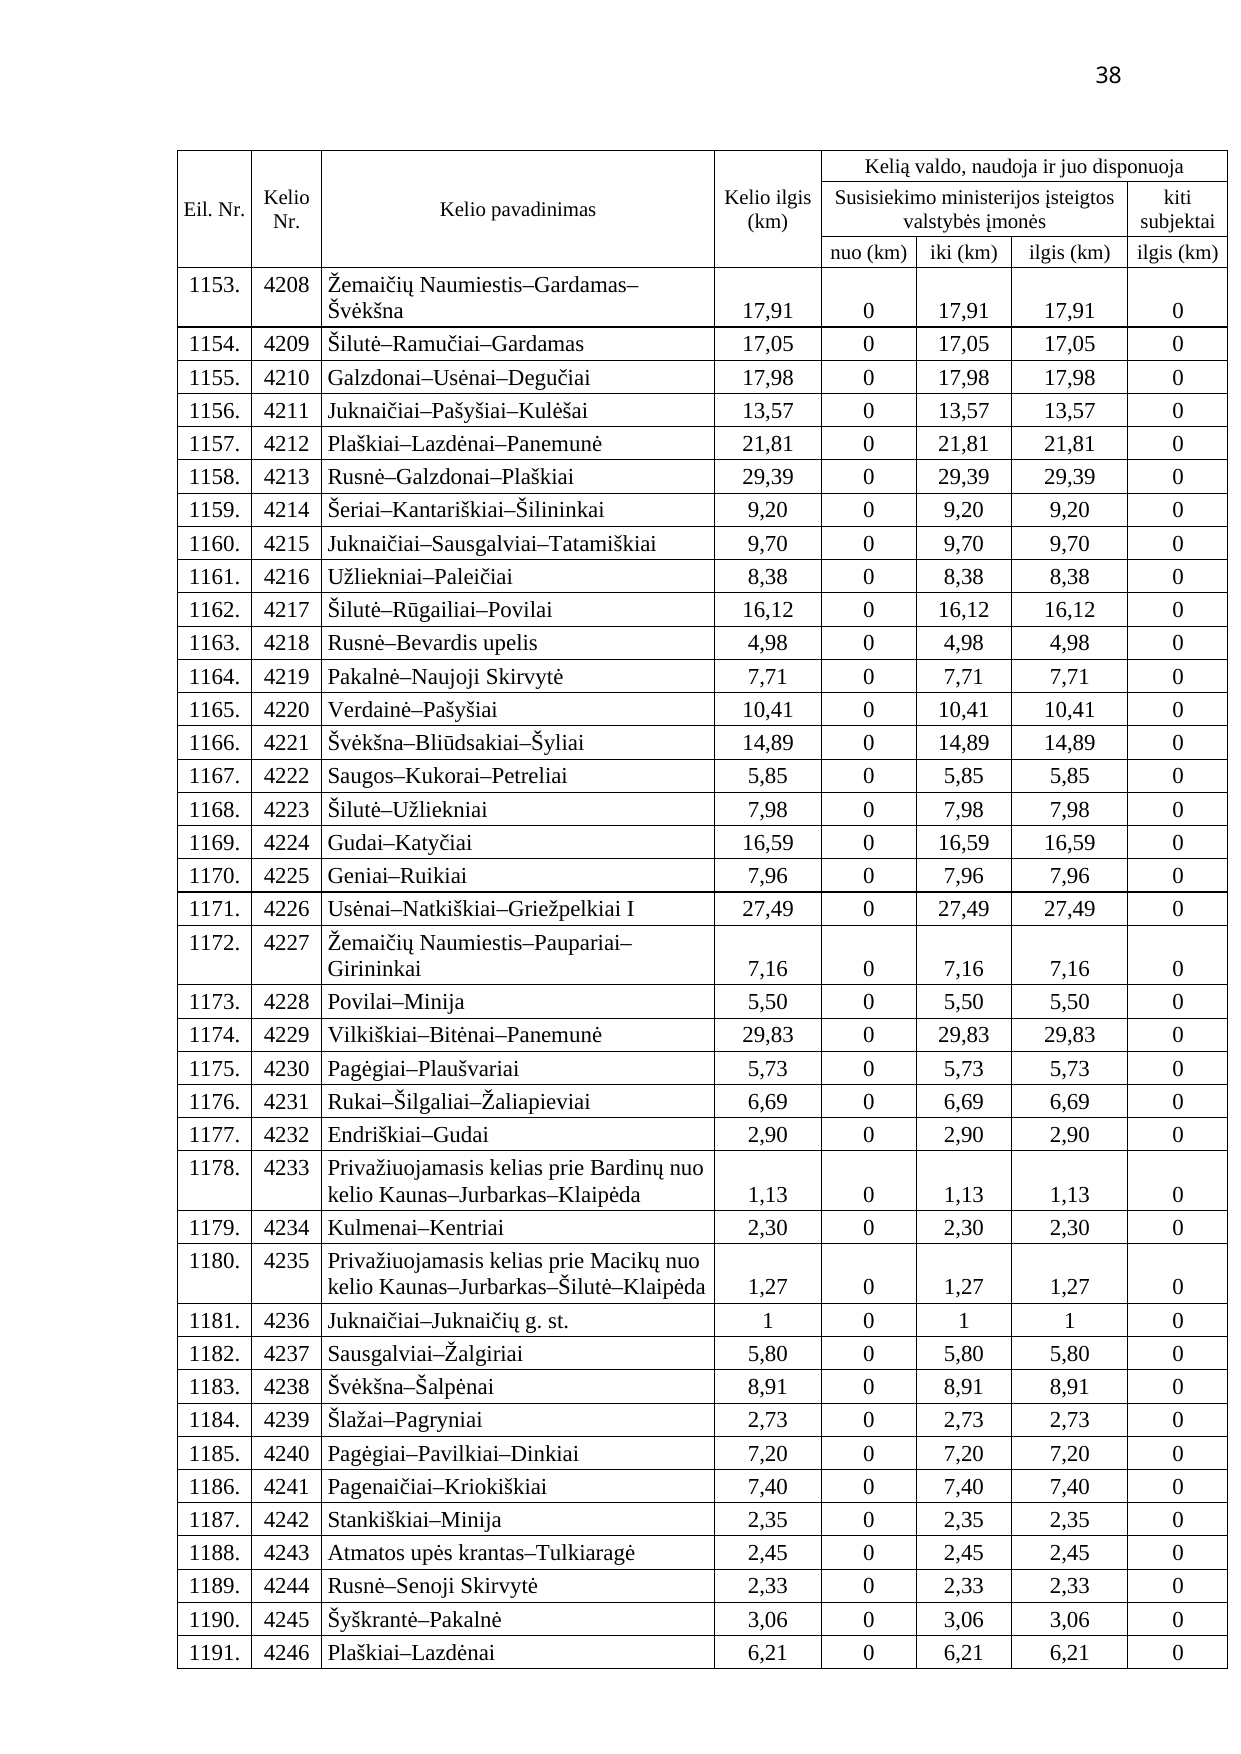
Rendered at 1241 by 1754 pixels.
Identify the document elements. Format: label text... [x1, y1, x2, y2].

table_cell Šlažai–Pagryniai [322, 1404, 714, 1436]
table_cell 9,70 [715, 527, 821, 559]
table_cell 1176. [178, 1085, 251, 1117]
table_cell 1191. [178, 1636, 251, 1668]
table_cell 4225 [252, 859, 321, 891]
table_cell 0 [1128, 460, 1227, 493]
table_cell Kulmenai–Kentriai [322, 1211, 714, 1243]
table_cell 2,33 [715, 1570, 821, 1602]
table_cell 1177. [178, 1118, 251, 1150]
table_cell Žemaičių Naumiestis–Gardamas–Švėkšna [322, 268, 714, 326]
table_cell 6,21 [1012, 1636, 1127, 1668]
table_cell 0 [822, 1118, 916, 1150]
table_cell 4213 [252, 460, 321, 493]
table_cell 1166. [178, 726, 251, 758]
table_cell 0 [1128, 361, 1227, 393]
table_cell 17,05 [715, 328, 821, 360]
table_cell 3,06 [715, 1603, 821, 1635]
table_cell 2,33 [917, 1570, 1011, 1602]
table_cell 5,73 [917, 1052, 1011, 1084]
table_cell Šilutė–Ramučiai–Gardamas [322, 328, 714, 360]
table_cell 4215 [252, 527, 321, 559]
table_cell 7,71 [1012, 660, 1127, 692]
table_cell 7,98 [917, 793, 1011, 825]
table_cell 16,12 [1012, 593, 1127, 626]
table_cell 1160. [178, 527, 251, 559]
table_cell 0 [822, 1244, 916, 1303]
table_cell 1162. [178, 593, 251, 626]
table_cell 7,40 [715, 1470, 821, 1502]
table_cell 0 [1128, 1636, 1227, 1668]
table_cell Šilutė–Rūgailiai–Povilai [322, 593, 714, 626]
table_cell 9,70 [917, 527, 1011, 559]
table_cell 1 [917, 1304, 1011, 1336]
table_cell 5,73 [715, 1052, 821, 1084]
table_cell ilgis (km) [1128, 237, 1227, 267]
table_cell 7,40 [917, 1470, 1011, 1502]
table_cell 14,89 [1012, 726, 1127, 758]
table_cell 4236 [252, 1304, 321, 1336]
table_cell 0 [822, 1370, 916, 1402]
table_cell 4218 [252, 627, 321, 659]
table_cell Povilai–Minija [322, 985, 714, 1017]
table_cell 27,49 [715, 893, 821, 924]
table_cell 4,98 [1012, 627, 1127, 659]
table_cell 7,40 [1012, 1470, 1127, 1502]
table_cell 4235 [252, 1244, 321, 1303]
table_cell 8,91 [917, 1370, 1011, 1402]
table_cell 16,12 [917, 593, 1011, 626]
table_cell 1164. [178, 660, 251, 692]
table_cell 4208 [252, 268, 321, 326]
table_cell Švėkšna–Bliūdsakiai–Šyliai [322, 726, 714, 758]
table_cell 0 [822, 793, 916, 825]
table_cell 7,16 [917, 926, 1011, 984]
table_cell 4,98 [917, 627, 1011, 659]
table_cell 0 [1128, 1536, 1227, 1568]
table_cell 1181. [178, 1304, 251, 1336]
table_cell 9,20 [917, 494, 1011, 526]
table_cell 0 [1128, 1118, 1227, 1150]
table_cell Stankiškiai–Minija [322, 1503, 714, 1535]
table_cell 0 [822, 1570, 916, 1602]
table_cell 4232 [252, 1118, 321, 1150]
table_cell 17,98 [715, 361, 821, 393]
table_cell 14,89 [715, 726, 821, 758]
table_cell 0 [1128, 1337, 1227, 1369]
table_cell 3,06 [1012, 1603, 1127, 1635]
table_cell 29,39 [917, 460, 1011, 493]
table_cell 4210 [252, 361, 321, 393]
table_cell 0 [822, 926, 916, 984]
table_cell 0 [1128, 328, 1227, 360]
table_cell 5,50 [715, 985, 821, 1017]
table_cell 0 [1128, 593, 1227, 626]
table_cell 0 [822, 1337, 916, 1369]
table_cell Juknaičiai–Pašyšiai–Kulėšai [322, 394, 714, 426]
table_cell 0 [822, 427, 916, 459]
table_cell 1189. [178, 1570, 251, 1602]
table_cell 2,30 [715, 1211, 821, 1243]
table_cell 4243 [252, 1536, 321, 1568]
table_cell 21,81 [1012, 427, 1127, 459]
table_cell Rusnė–Galzdonai–Plaškiai [322, 460, 714, 493]
table_cell 1179. [178, 1211, 251, 1243]
table_cell Galzdonai–Usėnai–Degučiai [322, 361, 714, 393]
table_cell 13,57 [1012, 394, 1127, 426]
table_cell 7,16 [715, 926, 821, 984]
table_cell 4212 [252, 427, 321, 459]
table_cell 0 [822, 859, 916, 891]
table_cell Gudai–Katyčiai [322, 826, 714, 858]
table_cell 0 [1128, 268, 1227, 326]
table_cell 0 [1128, 427, 1227, 459]
table_cell 1,27 [1012, 1244, 1127, 1303]
table_cell 1180. [178, 1244, 251, 1303]
table_cell 1157. [178, 427, 251, 459]
table_cell 4231 [252, 1085, 321, 1117]
table_cell 2,45 [715, 1536, 821, 1568]
table_cell 10,41 [917, 693, 1011, 725]
table_header Kelio pavadinimas [322, 151, 714, 267]
table_cell 7,71 [715, 660, 821, 692]
table_cell 2,35 [1012, 1503, 1127, 1535]
table_cell 13,57 [917, 394, 1011, 426]
table_cell 0 [822, 1019, 916, 1051]
table_cell 0 [822, 1151, 916, 1210]
table_cell 3,06 [917, 1603, 1011, 1635]
table_header Kelią valdo, naudoja ir juo disponuoja [822, 151, 1227, 181]
table_cell 0 [1128, 1437, 1227, 1469]
table_cell Pagėgiai–Pavilkiai–Dinkiai [322, 1437, 714, 1469]
table_cell 1168. [178, 793, 251, 825]
table_cell 0 [822, 560, 916, 592]
table_cell 7,98 [715, 793, 821, 825]
table_cell 0 [822, 1404, 916, 1436]
table_cell 0 [1128, 494, 1227, 526]
table_cell 16,59 [1012, 826, 1127, 858]
table_cell 0 [822, 361, 916, 393]
table_cell 2,45 [917, 1536, 1011, 1568]
table_cell 0 [822, 1603, 916, 1635]
table_cell 0 [822, 394, 916, 426]
table_cell 5,50 [917, 985, 1011, 1017]
table_cell 0 [1128, 1404, 1227, 1436]
table_cell 0 [1128, 726, 1227, 758]
table_cell 7,96 [917, 859, 1011, 891]
table_cell 0 [1128, 893, 1227, 924]
table_cell Užliekniai–Paleičiai [322, 560, 714, 592]
table_cell 4240 [252, 1437, 321, 1469]
table_cell 4228 [252, 985, 321, 1017]
table_cell 1169. [178, 826, 251, 858]
table_cell 0 [1128, 527, 1227, 559]
table_cell Geniai–Ruikiai [322, 859, 714, 891]
table_cell 0 [1128, 985, 1227, 1017]
table_cell 7,16 [1012, 926, 1127, 984]
table_cell 7,96 [715, 859, 821, 891]
table_cell 4227 [252, 926, 321, 984]
table_cell 0 [822, 693, 916, 725]
table_cell 2,35 [715, 1503, 821, 1535]
table_cell 0 [822, 1536, 916, 1568]
table_cell 4230 [252, 1052, 321, 1084]
table_cell 2,73 [1012, 1404, 1127, 1436]
table_cell Rusnė–Senoji Skirvytė [322, 1570, 714, 1602]
table_cell 1170. [178, 859, 251, 891]
table_cell 0 [822, 726, 916, 758]
table_cell 0 [1128, 1503, 1227, 1535]
table_cell 4209 [252, 328, 321, 360]
table_cell 29,39 [1012, 460, 1127, 493]
table_cell 6,21 [917, 1636, 1011, 1668]
table_cell Saugos–Kukorai–Petreliai [322, 760, 714, 792]
table_cell 6,21 [715, 1636, 821, 1668]
table_cell 0 [822, 268, 916, 326]
table_cell 29,83 [715, 1019, 821, 1051]
table_cell nuo (km) [822, 237, 916, 267]
table_cell 0 [1128, 760, 1227, 792]
table_cell 1183. [178, 1370, 251, 1402]
table_cell 0 [822, 1470, 916, 1502]
table_cell Plaškiai–Lazdėnai [322, 1636, 714, 1668]
table_cell 17,98 [917, 361, 1011, 393]
table_cell 0 [822, 1304, 916, 1336]
table_cell 1,27 [715, 1244, 821, 1303]
table_cell 2,90 [1012, 1118, 1127, 1150]
table_cell 29,39 [715, 460, 821, 493]
table_cell 6,69 [1012, 1085, 1127, 1117]
table_cell 0 [822, 1211, 916, 1243]
table_cell Verdainė–Pašyšiai [322, 693, 714, 725]
table_cell 1178. [178, 1151, 251, 1210]
table_cell 10,41 [715, 693, 821, 725]
table_cell 2,73 [917, 1404, 1011, 1436]
table_cell 2,45 [1012, 1536, 1127, 1568]
table_cell 1174. [178, 1019, 251, 1051]
table_cell 1,13 [715, 1151, 821, 1210]
table_cell 29,83 [917, 1019, 1011, 1051]
table_cell 0 [1128, 826, 1227, 858]
table_cell 4,98 [715, 627, 821, 659]
table_cell Juknaičiai–Sausgalviai–Tatamiškiai [322, 527, 714, 559]
table_cell iki (km) [917, 237, 1011, 267]
table_cell 0 [822, 527, 916, 559]
table_cell Privažiuojamasis kelias prie Bardinų nuo kelio Kaunas–Jurbarkas–Klaipėda [322, 1151, 714, 1210]
table_cell 0 [822, 985, 916, 1017]
table_cell 5,80 [1012, 1337, 1127, 1369]
table_cell 8,38 [715, 560, 821, 592]
table_cell 17,91 [917, 268, 1011, 326]
table_cell 4245 [252, 1603, 321, 1635]
table_cell 1165. [178, 693, 251, 725]
table_cell 7,20 [1012, 1437, 1127, 1469]
table_cell 1153. [178, 268, 251, 326]
table_cell 0 [1128, 1151, 1227, 1210]
table_cell Endriškiai–Gudai [322, 1118, 714, 1150]
table_cell Švėkšna–Šalpėnai [322, 1370, 714, 1402]
table_cell kiti subjektai [1128, 182, 1227, 236]
table_cell Pagėgiai–Plaušvariai [322, 1052, 714, 1084]
table_cell 0 [1128, 693, 1227, 725]
table_cell Rukai–Šilgaliai–Žaliapieviai [322, 1085, 714, 1117]
table_cell 0 [822, 826, 916, 858]
table_cell 16,59 [715, 826, 821, 858]
table_cell 8,38 [917, 560, 1011, 592]
table_cell 1 [1012, 1304, 1127, 1336]
table_cell 1,13 [917, 1151, 1011, 1210]
table_cell 5,73 [1012, 1052, 1127, 1084]
table_cell 4237 [252, 1337, 321, 1369]
table_cell 4233 [252, 1151, 321, 1210]
table_cell 4244 [252, 1570, 321, 1602]
table_header Eil. Nr. [178, 151, 251, 267]
table_cell 4234 [252, 1211, 321, 1243]
table_cell 0 [1128, 394, 1227, 426]
table_cell 0 [1128, 1019, 1227, 1051]
table_cell 0 [822, 328, 916, 360]
table_cell 1190. [178, 1603, 251, 1635]
table_cell 8,91 [1012, 1370, 1127, 1402]
table_cell 4214 [252, 494, 321, 526]
table_cell 16,12 [715, 593, 821, 626]
table_cell 4211 [252, 394, 321, 426]
table_cell Susisiekimo ministerijos įsteigtos valstybės įmonės [822, 182, 1127, 236]
table_cell 14,89 [917, 726, 1011, 758]
table_cell Šyškrantė–Pakalnė [322, 1603, 714, 1635]
table_cell Privažiuojamasis kelias prie Macikų nuo kelio Kaunas–Jurbarkas–Šilutė–Klaipėda [322, 1244, 714, 1303]
table_cell Atmatos upės krantas–Tulkiaragė [322, 1536, 714, 1568]
table_cell 1163. [178, 627, 251, 659]
table_cell 17,91 [1012, 268, 1127, 326]
table_cell 7,98 [1012, 793, 1127, 825]
table_cell 0 [822, 760, 916, 792]
table_cell 0 [822, 460, 916, 493]
table_cell 0 [1128, 1570, 1227, 1602]
table_cell 9,20 [1012, 494, 1127, 526]
table_cell 1186. [178, 1470, 251, 1502]
table_cell 1182. [178, 1337, 251, 1369]
table_cell 0 [1128, 627, 1227, 659]
table_cell Šeriai–Kantariškiai–Šilininkai [322, 494, 714, 526]
table_cell 1 [715, 1304, 821, 1336]
table_cell 2,90 [715, 1118, 821, 1150]
table_cell 4229 [252, 1019, 321, 1051]
table_cell 0 [822, 1052, 916, 1084]
table_cell 1156. [178, 394, 251, 426]
table_cell 4241 [252, 1470, 321, 1502]
table_cell 4224 [252, 826, 321, 858]
table_cell 0 [1128, 1211, 1227, 1243]
table_cell Pakalnė–Naujoji Skirvytė [322, 660, 714, 692]
table_cell Usėnai–Natkiškiai–Griežpelkiai I [322, 893, 714, 924]
table_cell 5,85 [917, 760, 1011, 792]
table_cell 7,71 [917, 660, 1011, 692]
table_cell 8,91 [715, 1370, 821, 1402]
table_cell 7,20 [917, 1437, 1011, 1469]
table_cell 4242 [252, 1503, 321, 1535]
table_cell 1,27 [917, 1244, 1011, 1303]
table_cell 0 [1128, 1085, 1227, 1117]
table_cell 21,81 [715, 427, 821, 459]
table_cell 1184. [178, 1404, 251, 1436]
table_cell 1,13 [1012, 1151, 1127, 1210]
table_cell 16,59 [917, 826, 1011, 858]
table_cell 4220 [252, 693, 321, 725]
table_cell 29,83 [1012, 1019, 1127, 1051]
table_cell 0 [1128, 793, 1227, 825]
table_cell 17,05 [1012, 328, 1127, 360]
table_cell 7,96 [1012, 859, 1127, 891]
table_cell 1154. [178, 328, 251, 360]
table_cell 4222 [252, 760, 321, 792]
table_cell 0 [1128, 1470, 1227, 1502]
table_cell 0 [822, 660, 916, 692]
table_cell 5,85 [1012, 760, 1127, 792]
table_cell 9,20 [715, 494, 821, 526]
table_cell 0 [822, 593, 916, 626]
table_cell 5,80 [715, 1337, 821, 1369]
table_cell 0 [1128, 1370, 1227, 1402]
table_cell Sausgalviai–Žalgiriai [322, 1337, 714, 1369]
table_cell 8,38 [1012, 560, 1127, 592]
table_cell 0 [1128, 1304, 1227, 1336]
table_cell 27,49 [917, 893, 1011, 924]
table_cell 1175. [178, 1052, 251, 1084]
table_cell 1173. [178, 985, 251, 1017]
table_cell 1167. [178, 760, 251, 792]
table_cell 5,85 [715, 760, 821, 792]
table_cell Rusnė–Bevardis upelis [322, 627, 714, 659]
table_cell 1158. [178, 460, 251, 493]
table_cell 1172. [178, 926, 251, 984]
table_cell ilgis (km) [1012, 237, 1127, 267]
table_header Kelio ilgis (km) [715, 151, 821, 267]
table_cell 2,35 [917, 1503, 1011, 1535]
table_cell 21,81 [917, 427, 1011, 459]
table_cell Plaškiai–Lazdėnai–Panemunė [322, 427, 714, 459]
table_cell 5,50 [1012, 985, 1127, 1017]
table_cell 0 [822, 494, 916, 526]
table_cell 2,73 [715, 1404, 821, 1436]
table_cell 4226 [252, 893, 321, 924]
table_cell 4238 [252, 1370, 321, 1402]
table_cell 4216 [252, 560, 321, 592]
table_cell 9,70 [1012, 527, 1127, 559]
table_cell 0 [1128, 660, 1227, 692]
table_cell 4217 [252, 593, 321, 626]
table_cell 5,80 [917, 1337, 1011, 1369]
table_cell Žemaičių Naumiestis–Paupariai–Girininkai [322, 926, 714, 984]
table_cell 1185. [178, 1437, 251, 1469]
table_cell 1188. [178, 1536, 251, 1568]
table_cell 13,57 [715, 394, 821, 426]
table_cell 2,30 [917, 1211, 1011, 1243]
table_cell 0 [1128, 1052, 1227, 1084]
table_cell 4239 [252, 1404, 321, 1436]
table_cell 0 [822, 627, 916, 659]
table_cell 27,49 [1012, 893, 1127, 924]
table_cell 17,05 [917, 328, 1011, 360]
table_cell 10,41 [1012, 693, 1127, 725]
table_cell 0 [822, 1437, 916, 1469]
table_cell 0 [822, 1503, 916, 1535]
table_cell 2,33 [1012, 1570, 1127, 1602]
table_cell 7,20 [715, 1437, 821, 1469]
table_cell 17,98 [1012, 361, 1127, 393]
table_cell Vilkiškiai–Bitėnai–Panemunė [322, 1019, 714, 1051]
table_cell Juknaičiai–Juknaičių g. st. [322, 1304, 714, 1336]
table_cell 1155. [178, 361, 251, 393]
table_cell 0 [1128, 859, 1227, 891]
table_cell 1161. [178, 560, 251, 592]
table_cell 4223 [252, 793, 321, 825]
table_cell 4246 [252, 1636, 321, 1668]
table_cell 4221 [252, 726, 321, 758]
table_cell 0 [822, 1636, 916, 1668]
table_cell 1187. [178, 1503, 251, 1535]
table_cell 6,69 [917, 1085, 1011, 1117]
table_header Kelio Nr. [252, 151, 321, 267]
table_cell 0 [822, 893, 916, 924]
table_cell 4219 [252, 660, 321, 692]
table_cell 0 [1128, 1244, 1227, 1303]
table_cell Pagenaičiai–Kriokiškiai [322, 1470, 714, 1502]
table_cell 2,30 [1012, 1211, 1127, 1243]
table_cell 1171. [178, 893, 251, 924]
table_cell 17,91 [715, 268, 821, 326]
table_cell 0 [1128, 560, 1227, 592]
table_cell 1159. [178, 494, 251, 526]
table_cell 0 [1128, 926, 1227, 984]
table_cell Šilutė–Užliekniai [322, 793, 714, 825]
table_cell 2,90 [917, 1118, 1011, 1150]
table_cell 0 [822, 1085, 916, 1117]
table_cell 6,69 [715, 1085, 821, 1117]
table_cell 0 [1128, 1603, 1227, 1635]
